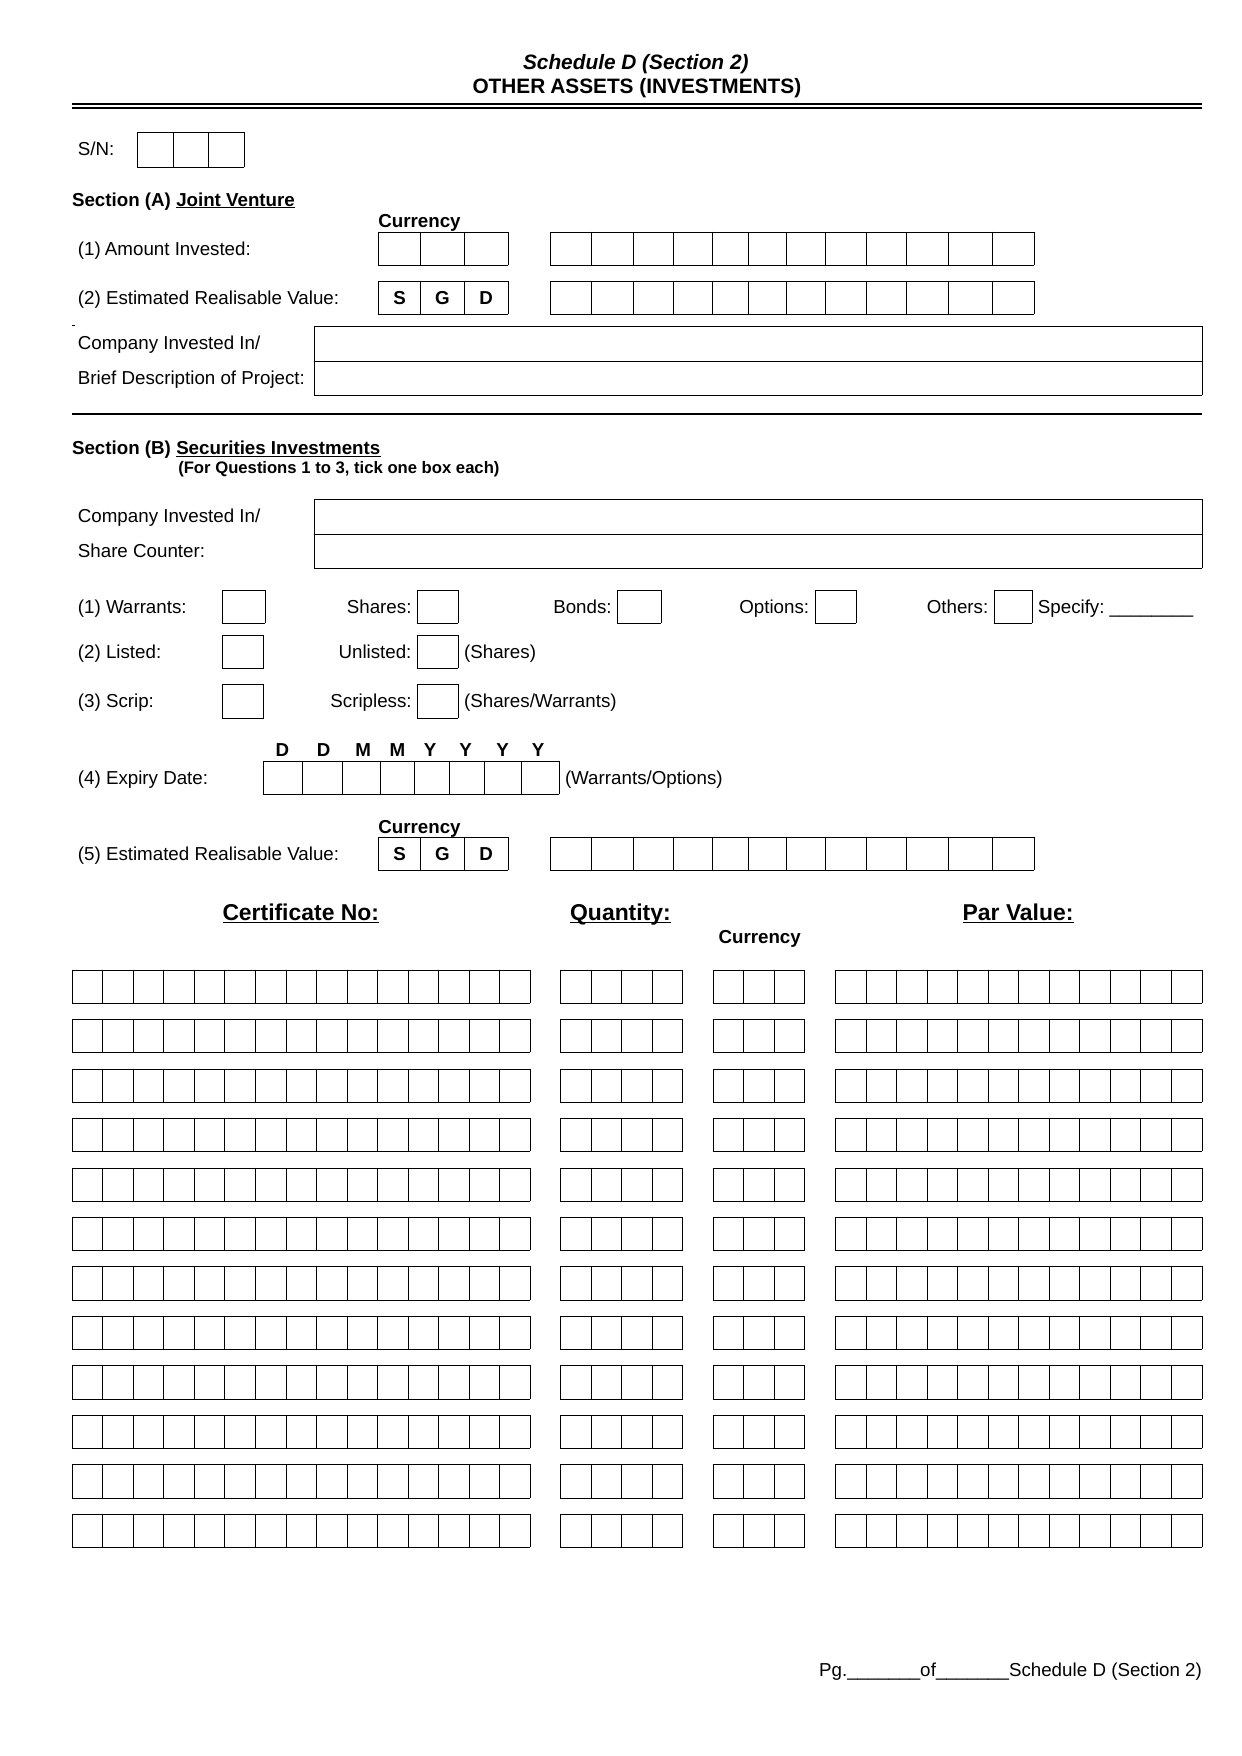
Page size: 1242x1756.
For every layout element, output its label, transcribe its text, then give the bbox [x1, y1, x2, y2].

table_cell [256, 1218, 286, 1250]
table_cell [133, 1251, 163, 1266]
table_cell [103, 1350, 133, 1365]
table_cell [896, 1004, 927, 1019]
table_cell [469, 1103, 499, 1118]
table_cell [133, 1449, 163, 1464]
table_cell [164, 1218, 194, 1250]
table_cell [744, 1366, 774, 1398]
table_cell [286, 1350, 316, 1365]
table_cell [1140, 1152, 1171, 1167]
table_cell [287, 1515, 316, 1547]
table_cell [164, 1070, 194, 1102]
table_cell [1111, 1267, 1140, 1299]
table_cell [225, 1515, 255, 1547]
table_cell [499, 1103, 530, 1118]
table_cell [1140, 1004, 1171, 1019]
table_cell [621, 1053, 652, 1068]
table_header [450, 762, 484, 794]
table_cell [195, 1070, 224, 1102]
table_cell [775, 1119, 804, 1151]
table_cell [164, 1449, 194, 1464]
table_cell [774, 1449, 804, 1464]
table_cell [255, 1251, 286, 1266]
table_cell [835, 1202, 866, 1217]
table_cell [774, 1301, 804, 1316]
table_cell [774, 1350, 804, 1365]
table_cell [499, 1499, 530, 1514]
table_cell [775, 1515, 804, 1547]
table_cell [316, 1004, 347, 1019]
table_header [836, 971, 866, 1003]
table_cell [409, 1169, 438, 1201]
table_cell [744, 1020, 774, 1052]
table_header [897, 971, 927, 1003]
table_cell [134, 1465, 163, 1497]
table_cell [836, 1416, 866, 1448]
table_cell [774, 1202, 804, 1217]
table_cell [408, 1499, 438, 1514]
text Certificate No: Quantity: Par Value: [72, 898, 1202, 926]
table_cell [560, 1251, 591, 1266]
table_header [381, 762, 414, 794]
table_cell [989, 1020, 1018, 1052]
table_cell [377, 1004, 408, 1019]
table_cell [957, 1301, 988, 1316]
table_cell [560, 1301, 591, 1316]
table_cell [195, 1169, 224, 1201]
table_cell [439, 1416, 469, 1448]
table_cell [927, 1103, 957, 1118]
table_cell [1079, 1301, 1110, 1316]
table_cell [348, 1070, 377, 1102]
table_cell [805, 1349, 835, 1365]
table_cell [774, 1499, 804, 1514]
table_cell [1080, 1416, 1110, 1448]
table_cell [348, 1119, 377, 1151]
table_cell [287, 1317, 316, 1349]
table_cell [1049, 1053, 1079, 1068]
table_cell [622, 1317, 652, 1349]
table_cell [72, 1152, 102, 1167]
table_cell [634, 282, 673, 314]
table_cell [408, 1449, 438, 1464]
table_cell [907, 282, 948, 314]
table_cell [134, 1366, 163, 1398]
table_cell [683, 1316, 713, 1349]
table_cell [957, 1103, 988, 1118]
table_cell [957, 1499, 988, 1514]
table_cell [316, 1251, 347, 1266]
table_cell [348, 1169, 377, 1201]
table_cell [1111, 1366, 1140, 1398]
table_cell [348, 1366, 377, 1398]
table_cell [469, 1301, 499, 1316]
table_cell [1079, 1350, 1110, 1365]
table_cell [713, 1499, 743, 1514]
table_cell [225, 1267, 255, 1299]
table_cell [500, 1267, 530, 1299]
table_cell [805, 1052, 835, 1068]
table_cell [317, 1070, 347, 1102]
table_header [317, 971, 347, 1003]
table_cell [103, 1020, 133, 1052]
table_cell [866, 1251, 896, 1266]
table_cell [255, 1103, 286, 1118]
table_cell [72, 265, 378, 281]
table_cell [164, 1053, 194, 1068]
table_cell [225, 1152, 255, 1167]
table_cell [1171, 1449, 1202, 1464]
table_cell [347, 1202, 377, 1217]
table_cell [591, 1350, 621, 1365]
table_cell [317, 1515, 347, 1547]
table_cell [774, 1152, 804, 1167]
table_cell [805, 1168, 835, 1201]
table_cell [652, 1449, 682, 1464]
table_cell [1140, 1202, 1171, 1217]
table_cell [775, 1465, 804, 1497]
table_cell [674, 266, 712, 281]
table_cell [439, 1169, 469, 1201]
table_cell [928, 1267, 957, 1299]
table_header (Shares) [459, 635, 1202, 668]
table_cell [103, 1070, 133, 1102]
table_cell [530, 1300, 560, 1316]
table_cell [1111, 1070, 1140, 1102]
table_cell [103, 1499, 133, 1514]
table_cell [72, 1053, 102, 1068]
table_header [303, 762, 342, 794]
table_cell [897, 1267, 927, 1299]
table_cell [418, 685, 458, 717]
table_cell [653, 1366, 682, 1398]
table_cell [989, 1317, 1018, 1349]
table_cell [73, 1416, 102, 1448]
table_cell [591, 1152, 621, 1167]
table_cell [133, 1004, 163, 1019]
table_cell [714, 1515, 743, 1547]
table_cell [867, 282, 906, 314]
table_cell [561, 1416, 591, 1448]
table_cell [1079, 1004, 1110, 1019]
table_cell [264, 668, 417, 684]
table_cell [867, 1465, 896, 1497]
table_cell [774, 1004, 804, 1019]
table_cell [72, 668, 222, 684]
table_cell [957, 1350, 988, 1365]
table_cell [560, 1499, 591, 1514]
table_cell [316, 1400, 347, 1415]
table_cell [836, 1218, 866, 1250]
table_cell [1111, 1020, 1140, 1052]
table_cell [72, 1301, 102, 1316]
table_cell [164, 1366, 194, 1398]
table_header [561, 971, 591, 1003]
table_cell [1050, 1169, 1079, 1201]
table_cell [1171, 1301, 1202, 1316]
table_cell [744, 1449, 774, 1464]
table_cell [286, 1301, 316, 1316]
table_header [500, 971, 530, 1003]
table_cell [72, 1400, 102, 1415]
table_cell [1111, 1317, 1140, 1349]
table_cell [713, 266, 748, 281]
table_cell (3) Scrip: [72, 684, 222, 717]
table_cell [896, 1103, 927, 1118]
table_cell [774, 1103, 804, 1118]
table_cell [652, 1499, 682, 1514]
table_cell [714, 1169, 743, 1201]
table_cell [958, 1515, 988, 1547]
table_cell [805, 1300, 835, 1316]
table_cell [225, 1020, 255, 1052]
table_cell [561, 1267, 591, 1299]
table_cell [1018, 1103, 1049, 1118]
table_cell [988, 1004, 1018, 1019]
table_cell [286, 1053, 316, 1068]
table_header [164, 971, 194, 1003]
table_cell [835, 1251, 866, 1266]
table_cell [164, 1267, 194, 1299]
table_cell [317, 1169, 347, 1201]
table_cell [749, 282, 786, 314]
table_cell [1050, 1070, 1079, 1102]
table_cell [164, 1350, 194, 1365]
table_cell [133, 1053, 163, 1068]
table_cell [530, 1201, 560, 1217]
table_cell [653, 1267, 682, 1299]
table_cell [378, 1416, 408, 1448]
table_cell [591, 1400, 621, 1415]
table_cell [458, 668, 1202, 684]
table_cell [225, 1251, 255, 1266]
table_cell [1172, 1366, 1202, 1398]
table_cell [652, 1103, 682, 1118]
table_cell [989, 1218, 1018, 1250]
table_cell [866, 1449, 896, 1464]
table_header [256, 971, 286, 1003]
table_header [816, 591, 856, 623]
table_cell [835, 1350, 866, 1365]
table_header [744, 971, 774, 1003]
table_cell [316, 1053, 347, 1068]
table_header [421, 233, 464, 265]
table_cell [683, 1052, 713, 1068]
table_cell [1049, 1499, 1079, 1514]
table_cell [286, 1004, 316, 1019]
table_cell [744, 1152, 774, 1167]
table_cell [470, 1366, 499, 1398]
table_header [622, 971, 652, 1003]
table_cell [347, 1499, 377, 1514]
table_header [713, 233, 748, 265]
table_cell [958, 1169, 988, 1201]
table_cell [621, 1152, 652, 1167]
table_cell [744, 1515, 774, 1547]
table_cell [377, 1449, 408, 1464]
table_cell [836, 1515, 866, 1547]
table_cell [744, 1400, 774, 1415]
table_cell [255, 1053, 286, 1068]
table_cell [500, 1416, 530, 1448]
table_cell [287, 1020, 316, 1052]
table_cell [653, 1119, 682, 1151]
table_cell [347, 1053, 377, 1068]
table_cell [417, 669, 458, 684]
table_cell [316, 1152, 347, 1167]
table_header (4) Expiry Date: [72, 761, 263, 794]
table_cell [621, 1251, 652, 1266]
table_cell [1172, 1317, 1202, 1349]
table_cell [1110, 1350, 1140, 1365]
table_cell [256, 1267, 286, 1299]
table_cell [805, 1316, 835, 1349]
table_cell [225, 1400, 255, 1415]
table_cell [347, 1301, 377, 1316]
table_cell [194, 1152, 224, 1167]
table_cell [867, 1020, 896, 1052]
table_cell [317, 1416, 347, 1448]
table_cell [438, 1301, 469, 1316]
table_cell [989, 1366, 1018, 1398]
table_cell [561, 1169, 591, 1201]
table_cell [621, 1400, 652, 1415]
table_header (5) Estimated Realisable Value: [72, 837, 378, 870]
table_cell [103, 1366, 133, 1398]
table_cell [622, 1416, 652, 1448]
table_cell [896, 1350, 927, 1365]
table_cell [896, 1251, 927, 1266]
table_cell [103, 1202, 133, 1217]
table_cell [1110, 1103, 1140, 1118]
table_cell [652, 1004, 682, 1019]
table_cell [103, 1449, 133, 1464]
table_cell [438, 1499, 469, 1514]
table_cell [805, 1399, 835, 1415]
table_cell [378, 1020, 408, 1052]
table_cell [775, 1416, 804, 1448]
table_cell [378, 1267, 408, 1299]
table_cell [225, 1366, 255, 1398]
table_cell [805, 1019, 835, 1052]
table_header [1019, 971, 1049, 1003]
table_header [674, 233, 712, 265]
table_cell [1079, 1449, 1110, 1464]
table_cell [592, 1416, 621, 1448]
table_cell [316, 1499, 347, 1514]
table_cell [835, 1449, 866, 1464]
table_cell [683, 1514, 713, 1547]
table_header [223, 636, 263, 668]
table_cell [439, 1070, 469, 1102]
table_cell [194, 1053, 224, 1068]
table_cell [256, 1119, 286, 1151]
table_cell [1019, 1267, 1049, 1299]
table_cell [348, 1317, 377, 1349]
table_header [805, 970, 835, 1003]
table_cell [469, 1400, 499, 1415]
table_cell [500, 1218, 530, 1250]
table_cell [1080, 1020, 1110, 1052]
table_cell [805, 1069, 835, 1102]
table_cell [713, 1449, 743, 1464]
table_cell [775, 1020, 804, 1052]
table_cell [348, 1267, 377, 1299]
table_cell [1111, 1416, 1140, 1448]
table_cell [744, 1169, 774, 1201]
table_cell [653, 1169, 682, 1201]
table_cell [438, 1350, 469, 1365]
table_cell [499, 1152, 530, 1167]
table_header [1111, 971, 1140, 1003]
table_cell [255, 1400, 286, 1415]
table_header [867, 971, 896, 1003]
table_cell [164, 1499, 194, 1514]
table_cell [714, 1070, 743, 1102]
table_cell [1110, 1152, 1140, 1167]
table_cell [530, 1250, 560, 1266]
table_cell [195, 1416, 224, 1448]
table_header [1172, 971, 1202, 1003]
table_cell [714, 1465, 743, 1497]
table_cell [195, 1515, 224, 1547]
table_cell [621, 1301, 652, 1316]
table_cell [683, 1448, 713, 1464]
table_cell [286, 1251, 316, 1266]
table_cell [470, 1119, 499, 1151]
table_cell [714, 1416, 743, 1448]
table_cell [621, 1350, 652, 1365]
table_header [993, 233, 1034, 265]
table_cell [164, 1004, 194, 1019]
table_cell [164, 1317, 194, 1349]
table_cell [438, 1004, 469, 1019]
table_header [634, 233, 673, 265]
table_cell [560, 1103, 591, 1118]
text Pg._______of_______Schedule D (Section 2) [72, 1659, 1202, 1681]
table_cell [683, 1151, 713, 1167]
table_header [264, 762, 302, 794]
table_header (2) Listed: [72, 635, 222, 668]
table_cell [1141, 1070, 1171, 1102]
table_cell [805, 1118, 835, 1151]
table_cell [348, 1416, 377, 1448]
table_cell [286, 1202, 316, 1217]
table_cell [1080, 1515, 1110, 1547]
table_cell [683, 1300, 713, 1316]
table_cell [409, 1465, 438, 1497]
table_cell [1172, 1020, 1202, 1052]
table_cell [835, 1053, 866, 1068]
table_cell [836, 1465, 866, 1497]
table_cell [531, 1069, 560, 1102]
table_cell [896, 1499, 927, 1514]
table_cell [348, 1218, 377, 1250]
table_cell [927, 1449, 957, 1464]
table_cell [928, 1020, 957, 1052]
table_header [1050, 971, 1079, 1003]
table_cell [347, 1400, 377, 1415]
table_cell [469, 1499, 499, 1514]
table_cell [826, 282, 866, 314]
table_cell [1080, 1317, 1110, 1349]
table_header [749, 838, 786, 870]
table_cell [836, 1119, 866, 1151]
table_cell [133, 1400, 163, 1415]
table_header [223, 591, 265, 623]
table_cell [438, 1202, 469, 1217]
table_header Unlisted: [264, 635, 417, 668]
table_cell [683, 1069, 713, 1102]
table_cell [896, 1202, 927, 1217]
table_cell [408, 1400, 438, 1415]
table_cell [928, 1366, 957, 1398]
table_cell [133, 1152, 163, 1167]
table_cell [714, 1119, 743, 1151]
table_cell [836, 1169, 866, 1201]
table_cell [316, 1301, 347, 1316]
table_cell [194, 1202, 224, 1217]
table_cell [315, 535, 1202, 568]
table_cell [470, 1465, 499, 1497]
table_header [1141, 971, 1171, 1003]
table_cell [1018, 1004, 1049, 1019]
table_cell [561, 1218, 591, 1250]
table_cell [286, 1152, 316, 1167]
table_cell [897, 1366, 927, 1398]
table_header [134, 971, 163, 1003]
table_header Options: [662, 590, 815, 623]
table_header [958, 971, 988, 1003]
table_cell [744, 1251, 774, 1266]
table_cell [286, 1449, 316, 1464]
table_cell [103, 1416, 133, 1448]
table_cell [805, 1266, 835, 1299]
table_cell [287, 1366, 316, 1398]
table_cell [744, 1103, 774, 1118]
table_header S [379, 838, 420, 870]
table_cell [378, 1070, 408, 1102]
table_cell [683, 1399, 713, 1415]
table_cell [470, 1169, 499, 1201]
table_cell [256, 1070, 286, 1102]
table_cell [775, 1267, 804, 1299]
table_header [195, 971, 224, 1003]
table_cell [652, 1400, 682, 1415]
table_cell [286, 1103, 316, 1118]
table_cell [633, 266, 673, 281]
table_cell [683, 1217, 713, 1250]
table_cell [531, 1217, 560, 1250]
table_cell [958, 1317, 988, 1349]
table_cell [194, 1449, 224, 1464]
table_cell [744, 1218, 774, 1250]
table_cell [896, 1053, 927, 1068]
table_cell [469, 1202, 499, 1217]
table_cell [1111, 1515, 1140, 1547]
table_cell [1018, 1202, 1049, 1217]
table_cell [1141, 1366, 1171, 1398]
table_cell [591, 1053, 621, 1068]
table_cell [531, 1266, 560, 1299]
table_cell [470, 1020, 499, 1052]
table_cell [592, 1465, 621, 1497]
table_cell [592, 282, 633, 314]
table_cell [1050, 1416, 1079, 1448]
table_cell [1018, 1053, 1049, 1068]
table_cell [560, 1449, 591, 1464]
table_cell [744, 1202, 774, 1217]
table_cell [744, 1416, 774, 1448]
table_header [993, 838, 1034, 870]
table_cell [867, 1267, 896, 1299]
table_cell [378, 266, 420, 281]
table_cell [438, 1152, 469, 1167]
table_cell [1140, 1103, 1171, 1118]
table_cell [866, 1301, 896, 1316]
table_cell [744, 1499, 774, 1514]
table_cell [408, 1301, 438, 1316]
text Section (A) Joint Venture [72, 188, 1202, 210]
table_cell [408, 1103, 438, 1118]
table_cell [805, 1514, 835, 1547]
table_cell [1141, 1515, 1171, 1547]
table_cell [713, 1301, 743, 1316]
table_cell [439, 1465, 469, 1497]
table_cell [225, 1202, 255, 1217]
table_header [949, 838, 992, 870]
table_cell [194, 1103, 224, 1118]
table_cell [713, 1053, 743, 1068]
table_cell [622, 1366, 652, 1398]
table_header D [465, 838, 508, 870]
table_cell [531, 1365, 560, 1398]
table_cell [317, 1020, 347, 1052]
table_header [138, 133, 173, 167]
table_header [343, 762, 380, 794]
table_cell [867, 1169, 896, 1201]
table_cell [73, 1366, 102, 1398]
table_header [949, 233, 992, 265]
table_cell [866, 266, 906, 281]
table_cell [652, 1301, 682, 1316]
table_cell [103, 1053, 133, 1068]
table_cell [500, 1317, 530, 1349]
table_cell [993, 282, 1034, 314]
table_cell [683, 1498, 713, 1514]
table_cell [775, 1070, 804, 1102]
table_cell [1018, 1350, 1049, 1365]
table_cell [1172, 1515, 1202, 1547]
table_cell [164, 1301, 194, 1316]
table_cell S [379, 282, 420, 314]
table_cell [133, 1350, 163, 1365]
table_cell [287, 1267, 316, 1299]
table_cell [1080, 1267, 1110, 1299]
table_cell [225, 1218, 255, 1250]
table_cell [988, 1499, 1018, 1514]
table_cell [225, 1350, 255, 1365]
table_cell [989, 1267, 1018, 1299]
table_cell [713, 1350, 743, 1365]
table_cell [225, 1103, 255, 1118]
table_cell [1018, 1499, 1049, 1514]
table_cell [989, 1070, 1018, 1102]
table_cell [499, 1301, 530, 1316]
table_cell [1049, 1301, 1079, 1316]
table_cell [744, 1267, 774, 1299]
table_cell [775, 1366, 804, 1398]
table_cell [988, 1400, 1018, 1415]
table_header S/N: [72, 132, 137, 167]
table_header [653, 971, 682, 1003]
table_cell [499, 1202, 530, 1217]
table_cell [988, 1301, 1018, 1316]
table_cell [377, 1350, 408, 1365]
text (For Questions 1 to 3, tick one box each) [72, 458, 1202, 477]
table_cell [683, 1118, 713, 1151]
table_cell [622, 1267, 652, 1299]
table_cell [1140, 1251, 1171, 1266]
table_cell [103, 1267, 133, 1299]
table_cell [317, 1119, 347, 1151]
table_cell [134, 1317, 163, 1349]
table_cell [377, 1499, 408, 1514]
table_cell [225, 1004, 255, 1019]
table_cell [1019, 1070, 1049, 1102]
table_cell [1050, 1366, 1079, 1398]
table_cell [164, 1465, 194, 1497]
table_cell [73, 1070, 102, 1102]
table_cell [73, 1218, 102, 1250]
table_cell [469, 1004, 499, 1019]
table_cell [1172, 1070, 1202, 1102]
table_cell [315, 362, 1202, 395]
table_cell [992, 266, 1034, 281]
table_cell [621, 1449, 652, 1464]
table_cell [439, 1515, 469, 1547]
table_cell [621, 1202, 652, 1217]
table_cell [287, 1119, 316, 1151]
table_cell [164, 1202, 194, 1217]
table_cell [749, 266, 786, 281]
table_header [103, 971, 133, 1003]
table_cell [1172, 1267, 1202, 1299]
table_cell [867, 1218, 896, 1250]
table_header [867, 233, 906, 265]
table_cell [409, 1317, 438, 1349]
table_header [409, 971, 438, 1003]
table_cell [316, 1449, 347, 1464]
table_cell [103, 1515, 133, 1547]
table_cell [592, 1317, 621, 1349]
table_cell [1111, 1119, 1140, 1151]
table_cell [1140, 1449, 1171, 1464]
table_header [826, 233, 866, 265]
table_cell [622, 1119, 652, 1151]
table_cell [989, 1465, 1018, 1497]
table_cell [928, 1169, 957, 1201]
table_cell [683, 1102, 713, 1118]
table_cell [225, 1119, 255, 1151]
table_cell [957, 1152, 988, 1167]
table_cell [225, 1465, 255, 1497]
table_cell [683, 1464, 713, 1497]
table_cell [1019, 1317, 1049, 1349]
table_cell [713, 1251, 743, 1266]
table_cell [316, 1350, 347, 1365]
table_cell [836, 1020, 866, 1052]
table_cell [347, 1004, 377, 1019]
table_cell [500, 1465, 530, 1497]
table_cell [1171, 1152, 1202, 1167]
table_cell [1050, 1317, 1079, 1349]
table_header [592, 971, 621, 1003]
table_header (1) Amount Invested: [72, 232, 378, 265]
table_cell [652, 1350, 682, 1365]
table_cell [103, 1119, 133, 1151]
table_cell [256, 1169, 286, 1201]
table_header [415, 762, 449, 794]
table_header [714, 971, 743, 1003]
table_cell [560, 1004, 591, 1019]
table_cell [561, 1515, 591, 1547]
table_cell [805, 1201, 835, 1217]
table_header G [421, 838, 464, 870]
table_cell [897, 1416, 927, 1448]
table_cell [133, 1301, 163, 1316]
table_cell [439, 1366, 469, 1398]
table_cell [989, 1515, 1018, 1547]
table_header [826, 838, 866, 870]
table_header Company Invested In/ [72, 326, 314, 361]
table_header [465, 233, 508, 265]
table_cell [439, 1267, 469, 1299]
table_cell [531, 1118, 560, 1151]
table_cell [1140, 1499, 1171, 1514]
table_cell [195, 1267, 224, 1299]
table_cell [927, 1202, 957, 1217]
table_cell [286, 1400, 316, 1415]
table_cell [652, 1053, 682, 1068]
table_cell [499, 1400, 530, 1415]
text D D M M Y Y Y Y [72, 739, 1202, 761]
table_cell [255, 1499, 286, 1514]
table_cell [316, 1202, 347, 1217]
table_cell [255, 1202, 286, 1217]
table_cell [653, 1465, 682, 1497]
table_cell [531, 1316, 560, 1349]
table_cell [287, 1416, 316, 1448]
table_header [439, 971, 469, 1003]
table_cell [787, 282, 825, 314]
table_cell [438, 1053, 469, 1068]
table_cell [1140, 1350, 1171, 1365]
table_cell [927, 1053, 957, 1068]
table_cell [949, 266, 992, 281]
table_cell [134, 1416, 163, 1448]
table_cell [439, 1317, 469, 1349]
table_cell [1141, 1416, 1171, 1448]
table_cell [805, 1102, 835, 1118]
table_cell [866, 1350, 896, 1365]
table_header [378, 971, 408, 1003]
table_cell [622, 1465, 652, 1497]
table_cell [744, 1301, 774, 1316]
table_cell [256, 1317, 286, 1349]
table_cell [866, 1053, 896, 1068]
table_cell [420, 266, 464, 281]
text Section (B) Securities Investments [72, 437, 1202, 458]
table_cell [134, 1169, 163, 1201]
table_cell [621, 1499, 652, 1514]
table_cell [928, 1515, 957, 1547]
table_cell [775, 1317, 804, 1349]
table_cell [652, 1152, 682, 1167]
table_cell [72, 1449, 102, 1464]
table_cell [1171, 1103, 1202, 1118]
table_cell [1141, 1218, 1171, 1250]
table_cell [72, 1103, 102, 1118]
table_cell [713, 282, 748, 314]
table_cell [164, 1515, 194, 1547]
table_cell [621, 1004, 652, 1019]
table_cell [499, 1251, 530, 1266]
table_cell [713, 1202, 743, 1217]
table_header [634, 838, 673, 870]
table_cell [500, 1366, 530, 1398]
table_cell [134, 1070, 163, 1102]
table_cell [256, 1515, 286, 1547]
table_cell [287, 1070, 316, 1102]
table_cell [713, 1103, 743, 1118]
table_cell [1050, 1020, 1079, 1052]
table_cell [530, 1052, 560, 1068]
table_cell [225, 1499, 255, 1514]
table_header (Warrants/Options) [560, 761, 1202, 794]
table_cell [1079, 1152, 1110, 1167]
table_cell [409, 1020, 438, 1052]
table_header [713, 838, 748, 870]
table_cell [347, 1103, 377, 1118]
table_cell [591, 266, 633, 281]
table_cell [683, 1415, 713, 1448]
table_cell [744, 1004, 774, 1019]
table_cell [835, 1004, 866, 1019]
table_cell [408, 1350, 438, 1365]
table_cell [897, 1119, 927, 1151]
table_cell [500, 1169, 530, 1201]
table_cell [438, 1251, 469, 1266]
table_cell [1140, 1301, 1171, 1316]
table_cell [1141, 1020, 1171, 1052]
table_cell [989, 1119, 1018, 1151]
table_cell [897, 1515, 927, 1547]
table_cell [509, 281, 550, 314]
table_cell [653, 1020, 682, 1052]
table_cell [72, 1350, 102, 1365]
table_cell [103, 1152, 133, 1167]
table_cell [622, 1218, 652, 1250]
table_cell [1018, 1400, 1049, 1415]
table_cell [1019, 1366, 1049, 1398]
table_cell [530, 1003, 560, 1019]
table_cell [164, 1119, 194, 1151]
table_cell [73, 1317, 102, 1349]
table_cell [255, 1350, 286, 1365]
table_cell [378, 1218, 408, 1250]
table_cell [225, 1317, 255, 1349]
table_cell [409, 1515, 438, 1547]
table_cell [133, 1202, 163, 1217]
table_cell [988, 1449, 1018, 1464]
table_cell [836, 1317, 866, 1349]
table_cell [1049, 1449, 1079, 1464]
table_cell [805, 1151, 835, 1167]
table_cell [225, 1053, 255, 1068]
table_cell [805, 1250, 835, 1266]
table_cell [1171, 1004, 1202, 1019]
table_cell [378, 1515, 408, 1547]
table_cell [439, 1218, 469, 1250]
table_cell [195, 1020, 224, 1052]
table_cell [1018, 1449, 1049, 1464]
table_cell [927, 1152, 957, 1167]
table_cell [744, 1119, 774, 1151]
table_cell [409, 1267, 438, 1299]
table_cell [989, 1169, 1018, 1201]
table_cell [866, 1499, 896, 1514]
table_cell [103, 1169, 133, 1201]
table_cell [906, 266, 948, 281]
table_cell [347, 1152, 377, 1167]
table_cell [499, 1350, 530, 1365]
table_cell [73, 1119, 102, 1151]
table_cell [1019, 1515, 1049, 1547]
table_cell [949, 282, 992, 314]
table_cell [866, 1152, 896, 1167]
table_header Schedule D (Section 2) OTHER ASSETS (INVESTMENTS) [72, 44, 1202, 103]
table_cell [591, 1202, 621, 1217]
table_cell [836, 1070, 866, 1102]
table_cell [316, 1103, 347, 1118]
table_cell [1110, 1449, 1140, 1464]
table_cell [287, 1169, 316, 1201]
table_cell Share Counter: [72, 534, 314, 568]
table_header [379, 233, 420, 265]
table_cell [560, 1350, 591, 1365]
table_cell [1110, 1004, 1140, 1019]
table_cell [867, 1416, 896, 1448]
table_cell [378, 1119, 408, 1151]
table_cell Scripless: [264, 684, 417, 717]
table_cell [256, 1416, 286, 1448]
table_cell [1049, 1004, 1079, 1019]
table_cell [958, 1119, 988, 1151]
table_cell [805, 1464, 835, 1497]
table_cell [561, 1119, 591, 1151]
table_cell [591, 1301, 621, 1316]
table_cell [469, 1152, 499, 1167]
table_cell [164, 1103, 194, 1118]
table_cell [592, 1366, 621, 1398]
table_cell [256, 1366, 286, 1398]
table_cell [255, 1004, 286, 1019]
table_cell [786, 266, 825, 281]
table_cell [714, 1267, 743, 1299]
table_cell [317, 1218, 347, 1250]
table_cell [530, 1349, 560, 1365]
table_cell [622, 1020, 652, 1052]
table_cell [464, 266, 508, 281]
table_cell [622, 1515, 652, 1547]
table_cell [1080, 1218, 1110, 1250]
table_cell [438, 1400, 469, 1415]
table_cell [531, 1019, 560, 1052]
table_header [418, 591, 458, 623]
table_cell [1049, 1152, 1079, 1167]
table_cell [897, 1465, 927, 1497]
table_cell [1171, 1400, 1202, 1415]
table_cell [409, 1070, 438, 1102]
table_cell [469, 1053, 499, 1068]
table_cell [866, 1202, 896, 1217]
table_cell [195, 1366, 224, 1398]
table_cell [1080, 1070, 1110, 1102]
table_cell [348, 1020, 377, 1052]
table_cell [195, 1119, 224, 1151]
table_cell [988, 1053, 1018, 1068]
table_cell [744, 1053, 774, 1068]
table_cell [530, 1498, 560, 1514]
table_cell [674, 282, 712, 314]
table_cell [1049, 1202, 1079, 1217]
table_cell [103, 1301, 133, 1316]
table_cell [958, 1020, 988, 1052]
table_header Company Invested In/ [72, 499, 314, 533]
table_cell [591, 1499, 621, 1514]
table_cell [592, 1169, 621, 1201]
table_cell [1172, 1416, 1202, 1448]
table_cell [713, 1004, 743, 1019]
table_cell [1171, 1499, 1202, 1514]
table_cell [531, 1464, 560, 1497]
table_cell [1140, 1400, 1171, 1415]
table_cell [591, 1103, 621, 1118]
table_header [522, 762, 559, 794]
table_cell [1019, 1416, 1049, 1448]
table_cell [408, 1251, 438, 1266]
table_cell [560, 1202, 591, 1217]
table_cell [1141, 1119, 1171, 1151]
table_cell [317, 1267, 347, 1299]
table_cell [591, 1251, 621, 1266]
table_cell [438, 1103, 469, 1118]
table_cell [896, 1400, 927, 1415]
table_cell [1050, 1515, 1079, 1547]
table_cell [927, 1004, 957, 1019]
table_cell [1019, 1020, 1049, 1052]
table_cell [1049, 1251, 1079, 1266]
table_cell [683, 1003, 713, 1019]
table_header Others: [857, 590, 994, 623]
table_cell [1019, 1218, 1049, 1250]
table_cell [744, 1317, 774, 1349]
table_cell [592, 1020, 621, 1052]
table_cell [1141, 1169, 1171, 1201]
table_cell [439, 1020, 469, 1052]
table_cell [835, 1400, 866, 1415]
table_cell [222, 669, 263, 684]
table_cell [989, 1416, 1018, 1448]
table_cell [867, 1070, 896, 1102]
table_cell [72, 1202, 102, 1217]
table_header [551, 233, 591, 265]
table_cell [805, 1415, 835, 1448]
table_cell [683, 1019, 713, 1052]
table_cell [317, 1366, 347, 1398]
table_cell [1171, 1251, 1202, 1266]
table_cell [713, 1400, 743, 1415]
table_cell [958, 1218, 988, 1250]
table_cell [194, 1004, 224, 1019]
table_header [592, 838, 633, 870]
table_cell [103, 1317, 133, 1349]
table_cell [592, 1119, 621, 1151]
table_cell [560, 1053, 591, 1068]
table_cell [835, 1103, 866, 1118]
table_cell [958, 1267, 988, 1299]
table_cell [530, 1102, 560, 1118]
table_cell [164, 1169, 194, 1201]
table_cell [225, 1301, 255, 1316]
table_header [509, 232, 550, 265]
table_cell [805, 1217, 835, 1250]
table_cell [164, 1152, 194, 1167]
table_cell [164, 1416, 194, 1448]
table_cell [1049, 1103, 1079, 1118]
table_cell [1110, 1400, 1140, 1415]
table_cell [1018, 1152, 1049, 1167]
table_cell [1019, 1465, 1049, 1497]
table_cell [347, 1449, 377, 1464]
table_cell [652, 1202, 682, 1217]
table_cell [255, 1152, 286, 1167]
table_header [775, 971, 804, 1003]
table_cell [1019, 1169, 1049, 1201]
table_cell [896, 1301, 927, 1316]
table_cell [957, 1400, 988, 1415]
table_cell [1171, 1053, 1202, 1068]
table_cell [866, 1004, 896, 1019]
table_cell [1110, 1499, 1140, 1514]
table_cell [714, 1366, 743, 1398]
table_cell [896, 1152, 927, 1167]
table_cell [499, 1449, 530, 1464]
table_header [989, 971, 1018, 1003]
table_cell [825, 266, 866, 281]
table_cell G [421, 282, 464, 314]
table_cell [408, 1004, 438, 1019]
table_cell [1111, 1465, 1140, 1497]
table_cell [653, 1317, 682, 1349]
table_cell [897, 1317, 927, 1349]
table_cell [377, 1202, 408, 1217]
table_cell [897, 1169, 927, 1201]
table_cell [957, 1053, 988, 1068]
table_cell [133, 1103, 163, 1118]
table_cell [957, 1004, 988, 1019]
table_cell [957, 1449, 988, 1464]
table_cell [592, 1070, 621, 1102]
table_cell [470, 1416, 499, 1448]
table_cell [805, 1365, 835, 1398]
table_cell [255, 1301, 286, 1316]
table_cell [377, 1053, 408, 1068]
table_cell [500, 1515, 530, 1547]
table_cell [377, 1103, 408, 1118]
table_cell [1050, 1119, 1079, 1151]
table_cell [744, 1350, 774, 1365]
table_cell [561, 1366, 591, 1398]
table_cell [561, 1317, 591, 1349]
table_cell [378, 1465, 408, 1497]
table_cell [409, 1416, 438, 1448]
table_cell [500, 1070, 530, 1102]
table_cell [744, 1465, 774, 1497]
table_cell [867, 1119, 896, 1151]
table_cell [348, 1465, 377, 1497]
table_cell [470, 1317, 499, 1349]
table_header [551, 838, 591, 870]
table_cell [683, 1168, 713, 1201]
table_cell [103, 1465, 133, 1497]
table_cell [836, 1267, 866, 1299]
table_cell [499, 1053, 530, 1068]
table_cell [1018, 1251, 1049, 1266]
table_cell [408, 1152, 438, 1167]
table_cell [195, 1317, 224, 1349]
table_cell [621, 1103, 652, 1118]
table_cell [551, 282, 591, 314]
table_cell [470, 1515, 499, 1547]
table_cell [561, 1070, 591, 1102]
table_cell [653, 1218, 682, 1250]
table_cell [1110, 1202, 1140, 1217]
table_cell [560, 1400, 591, 1415]
table_cell [72, 1004, 102, 1019]
table_cell [835, 1152, 866, 1167]
table_header (1) Warrants: [72, 590, 222, 623]
table_cell [500, 1020, 530, 1052]
table_cell [653, 1070, 682, 1102]
table_cell [1110, 1301, 1140, 1316]
table_cell [1079, 1053, 1110, 1068]
table_cell [530, 1399, 560, 1415]
table_cell [377, 1152, 408, 1167]
table_cell [927, 1400, 957, 1415]
table_cell [1141, 1465, 1171, 1497]
table_cell [347, 1350, 377, 1365]
table_cell [775, 1218, 804, 1250]
table_cell [73, 1267, 102, 1299]
table_header [683, 970, 713, 1003]
table_cell [469, 1449, 499, 1464]
table_header [287, 971, 316, 1003]
table_cell [103, 1218, 133, 1250]
table_cell [348, 1515, 377, 1547]
table_cell (2) Estimated Realisable Value: [72, 281, 378, 314]
table_cell [622, 1169, 652, 1201]
table_cell [287, 1465, 316, 1497]
table_cell [683, 1365, 713, 1398]
table_cell [714, 1218, 743, 1250]
table_cell [653, 1416, 682, 1448]
table_cell [1140, 1053, 1171, 1068]
table_cell [378, 1366, 408, 1398]
table_cell [531, 1168, 560, 1201]
table_header [787, 233, 825, 265]
table_cell [439, 1119, 469, 1151]
table_cell [928, 1070, 957, 1102]
table_cell [317, 1465, 347, 1497]
table_cell [164, 1251, 194, 1266]
table_cell [1050, 1218, 1079, 1250]
table_cell [73, 1169, 102, 1201]
table_header [995, 591, 1032, 623]
table_header [928, 971, 957, 1003]
text Currency [72, 816, 1202, 837]
table_header [315, 327, 1202, 361]
table_cell [866, 1400, 896, 1415]
table_cell [1110, 1251, 1140, 1266]
table_cell [1171, 1202, 1202, 1217]
table_cell [774, 1400, 804, 1415]
table_cell [805, 1498, 835, 1514]
table_cell [775, 1169, 804, 1201]
table_cell [896, 1449, 927, 1464]
table_header [867, 838, 906, 870]
table_cell [72, 1251, 102, 1266]
table_cell [988, 1152, 1018, 1167]
table_cell [225, 1449, 255, 1464]
table_cell [409, 1218, 438, 1250]
table_header [509, 837, 550, 870]
table_cell [1110, 1053, 1140, 1068]
table_cell [897, 1070, 927, 1102]
table_cell [928, 1416, 957, 1448]
table_cell [225, 1070, 255, 1102]
table_cell [287, 1218, 316, 1250]
table_cell [835, 1301, 866, 1316]
table_cell [409, 1119, 438, 1151]
table_cell [958, 1070, 988, 1102]
table_header [907, 233, 948, 265]
table_cell [591, 1004, 621, 1019]
table_cell [469, 1251, 499, 1266]
table_cell Brief Description of Project: [72, 361, 314, 395]
table_cell [774, 1251, 804, 1266]
table_cell [1079, 1251, 1110, 1266]
table_cell [134, 1119, 163, 1151]
table_cell [897, 1218, 927, 1250]
table_cell [164, 1020, 194, 1052]
table_cell [1080, 1465, 1110, 1497]
table_cell [1079, 1103, 1110, 1118]
table_cell [1050, 1267, 1079, 1299]
table_cell [653, 1515, 682, 1547]
table_cell [683, 1201, 713, 1217]
table_cell [561, 1465, 591, 1497]
table_cell [958, 1465, 988, 1497]
table_cell [409, 1366, 438, 1398]
table_cell [438, 1449, 469, 1464]
table_cell [377, 1301, 408, 1316]
table_cell [928, 1218, 957, 1250]
table_cell [531, 1415, 560, 1448]
table_cell [377, 1251, 408, 1266]
table_cell [530, 1448, 560, 1464]
table_header [225, 971, 255, 1003]
table_cell [683, 1266, 713, 1299]
table_cell [927, 1251, 957, 1266]
table_cell [1172, 1218, 1202, 1250]
table_cell [103, 1004, 133, 1019]
table_header [485, 762, 521, 794]
table_cell [499, 1004, 530, 1019]
table_cell [317, 1317, 347, 1349]
table_header [315, 500, 1202, 533]
table_cell D [465, 282, 508, 314]
table_cell [1018, 1301, 1049, 1316]
table_cell [988, 1251, 1018, 1266]
table_cell [194, 1499, 224, 1514]
table_cell [683, 1349, 713, 1365]
table_cell [774, 1053, 804, 1068]
table_cell [500, 1119, 530, 1151]
table_cell [1079, 1400, 1110, 1415]
table_cell [1079, 1499, 1110, 1514]
table_cell [378, 1317, 408, 1349]
table_cell [1080, 1169, 1110, 1201]
table_cell [470, 1070, 499, 1102]
table_cell [928, 1317, 957, 1349]
table_cell [1172, 1169, 1202, 1201]
table_cell [805, 1003, 835, 1019]
table_cell [1050, 1465, 1079, 1497]
table_cell [194, 1350, 224, 1365]
table_cell [164, 1400, 194, 1415]
table_cell [592, 1267, 621, 1299]
table_cell [255, 1449, 286, 1464]
table_cell [683, 1250, 713, 1266]
table_cell [195, 1465, 224, 1497]
table_cell [1141, 1267, 1171, 1299]
table_cell [470, 1267, 499, 1299]
table_header Specify: ________ [1033, 590, 1202, 623]
table_header Shares: [266, 590, 417, 623]
table_cell [1141, 1317, 1171, 1349]
table_cell [988, 1350, 1018, 1365]
table_cell [592, 1515, 621, 1547]
table_cell [867, 1317, 896, 1349]
table_cell [1019, 1119, 1049, 1151]
table_cell [347, 1251, 377, 1266]
table_header [787, 838, 825, 870]
table_cell [1111, 1218, 1140, 1250]
table_cell [1079, 1202, 1110, 1217]
table_cell [988, 1103, 1018, 1118]
table_cell [592, 1218, 621, 1250]
table_cell [927, 1499, 957, 1514]
table_header [1080, 971, 1110, 1003]
table_header [174, 133, 208, 167]
text Currency [72, 210, 1202, 232]
table_cell [867, 1366, 896, 1398]
table_cell [958, 1366, 988, 1398]
table_cell [133, 1499, 163, 1514]
table_cell [897, 1020, 927, 1052]
table_cell [256, 1020, 286, 1052]
table_header [907, 838, 948, 870]
table_cell [958, 1416, 988, 1448]
table_cell [1111, 1169, 1140, 1201]
table_cell [1172, 1465, 1202, 1497]
table_header [348, 971, 377, 1003]
table_cell [72, 1499, 102, 1514]
table_cell [408, 1053, 438, 1068]
table_header [73, 971, 102, 1003]
table_cell [103, 1400, 133, 1415]
table_cell [591, 1449, 621, 1464]
table_cell [867, 1515, 896, 1547]
table_header [618, 591, 661, 623]
table_cell [1080, 1366, 1110, 1398]
table_cell [194, 1301, 224, 1316]
table_cell [73, 1020, 102, 1052]
table_cell (Shares/Warrants) [459, 684, 1202, 717]
table_header [749, 233, 786, 265]
table_cell [378, 1169, 408, 1201]
table_cell [866, 1103, 896, 1118]
table_cell [714, 1317, 743, 1349]
table_cell [377, 1400, 408, 1415]
table_cell [1171, 1350, 1202, 1365]
table_cell [194, 1400, 224, 1415]
table_cell [470, 1218, 499, 1250]
table_header [209, 133, 244, 167]
table_cell [1080, 1119, 1110, 1151]
table_cell [134, 1020, 163, 1052]
table_cell [531, 1514, 560, 1547]
table_cell [622, 1070, 652, 1102]
table_header [531, 970, 560, 1003]
table_cell [194, 1251, 224, 1266]
table_header Bonds: [459, 590, 617, 623]
table_cell [134, 1515, 163, 1547]
table_cell [928, 1119, 957, 1151]
table_cell [957, 1251, 988, 1266]
table_cell [223, 685, 263, 717]
table_cell [805, 1448, 835, 1464]
table_cell [225, 1416, 255, 1448]
table_cell [103, 1251, 133, 1266]
table_cell [103, 1103, 133, 1118]
table_cell [530, 1151, 560, 1167]
table_cell [560, 1152, 591, 1167]
table_cell [408, 1202, 438, 1217]
table_cell [714, 1020, 743, 1052]
table_cell [550, 266, 591, 281]
table_cell [713, 1152, 743, 1167]
table_cell [652, 1251, 682, 1266]
table_cell [835, 1499, 866, 1514]
table_cell [1172, 1119, 1202, 1151]
table_cell [225, 1169, 255, 1201]
table_cell [928, 1465, 957, 1497]
table_cell [927, 1301, 957, 1316]
table_cell [73, 1465, 102, 1497]
table_header [418, 636, 458, 668]
table_cell [561, 1020, 591, 1052]
table_cell [927, 1350, 957, 1365]
table_cell [134, 1267, 163, 1299]
table_cell [957, 1202, 988, 1217]
table_cell [508, 265, 550, 281]
table_cell [286, 1499, 316, 1514]
table_cell [469, 1350, 499, 1365]
table_cell [836, 1366, 866, 1398]
table_cell [1049, 1350, 1079, 1365]
table_header [674, 838, 712, 870]
table_cell [256, 1465, 286, 1497]
table_cell [73, 1515, 102, 1547]
table_cell [988, 1202, 1018, 1217]
table_cell [1049, 1400, 1079, 1415]
table_header [470, 971, 499, 1003]
table_cell [134, 1218, 163, 1250]
table_cell [195, 1218, 224, 1250]
text Currency [72, 926, 1202, 948]
table_cell [744, 1070, 774, 1102]
table_header [592, 233, 633, 265]
